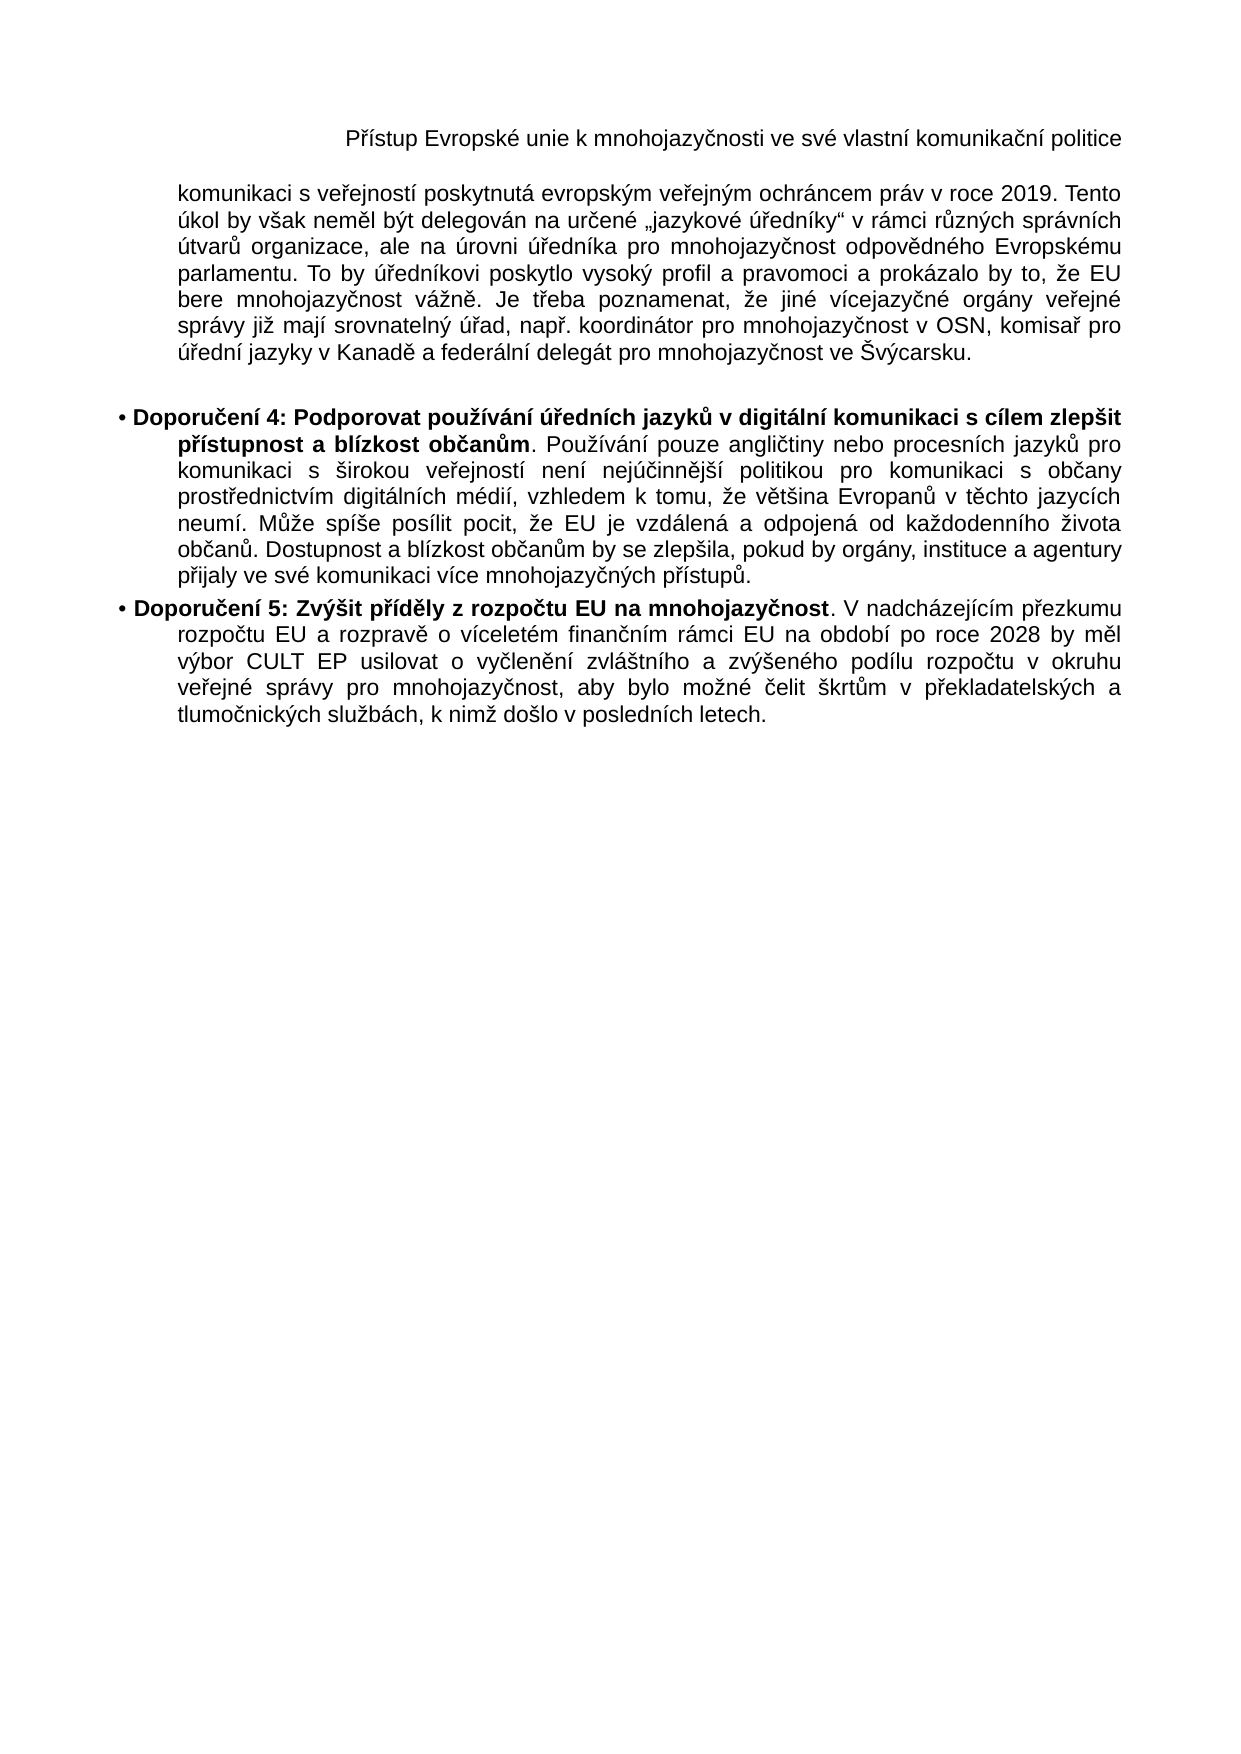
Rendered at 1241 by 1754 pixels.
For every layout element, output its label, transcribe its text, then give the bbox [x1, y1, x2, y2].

text • Doporučení 5: Zvýšit příděly z rozpočtu EU na mnohojazyčnost. V nadcházejícím přezkumu rozpočtu EU a rozpravě o víceletém finančním rámci EU na období po roce 2028 by měl výbor CULT EP usilovat o vyčlenění zvláštního a zvýšeného podílu rozpočtu v okruhu veřejné správy pro mnohojazyčnost, aby bylo možné čelit škrtům v překladatelských a tlumočnických službách, k nimž došlo v posledních letech. [118, 595, 1122, 727]
text • Doporučení 4: Podporovat používání úředních jazyků v digitální komunikaci s cílem zlepšit přístupnost a blízkost občanům. Používání pouze angličtiny nebo procesních jazyků pro komunikaci s širokou veřejností není nejúčinnější politikou pro komunikaci s občany prostřednictvím digitálních médií, vzhledem k tomu, že většina Evropanů v těchto jazycích neumí. Může spíše posílit pocit, že EU je vzdálená a odpojená od každodenního života občanů. Dostupnost a blízkost občanům by se zlepšila, pokud by orgány, instituce a agentury přijaly ve své komunikaci více mnohojazyčných přístupů. [118, 404, 1122, 589]
text komunikaci s veřejností poskytnutá evropským veřejným ochráncem práv v roce 2019. Tento úkol by však neměl být delegován na určené „jazykové úředníky“ v rámci různých správních útvarů organizace, ale na úrovni úředníka pro mnohojazyčnost odpovědného Evropskému parlamentu. To by úředníkovi poskytlo vysoký profil a pravomoci a prokázalo by to, že EU bere mnohojazyčnost vážně. Je třeba poznamenat, že jiné vícejazyčné orgány veřejné správy již mají srovnatelný úřad, např. koordinátor pro mnohojazyčnost v OSN, komisař pro úřední jazyky v Kanadě a federální delegát pro mnohojazyčnost ve Švýcarsku. [118, 180, 1122, 365]
